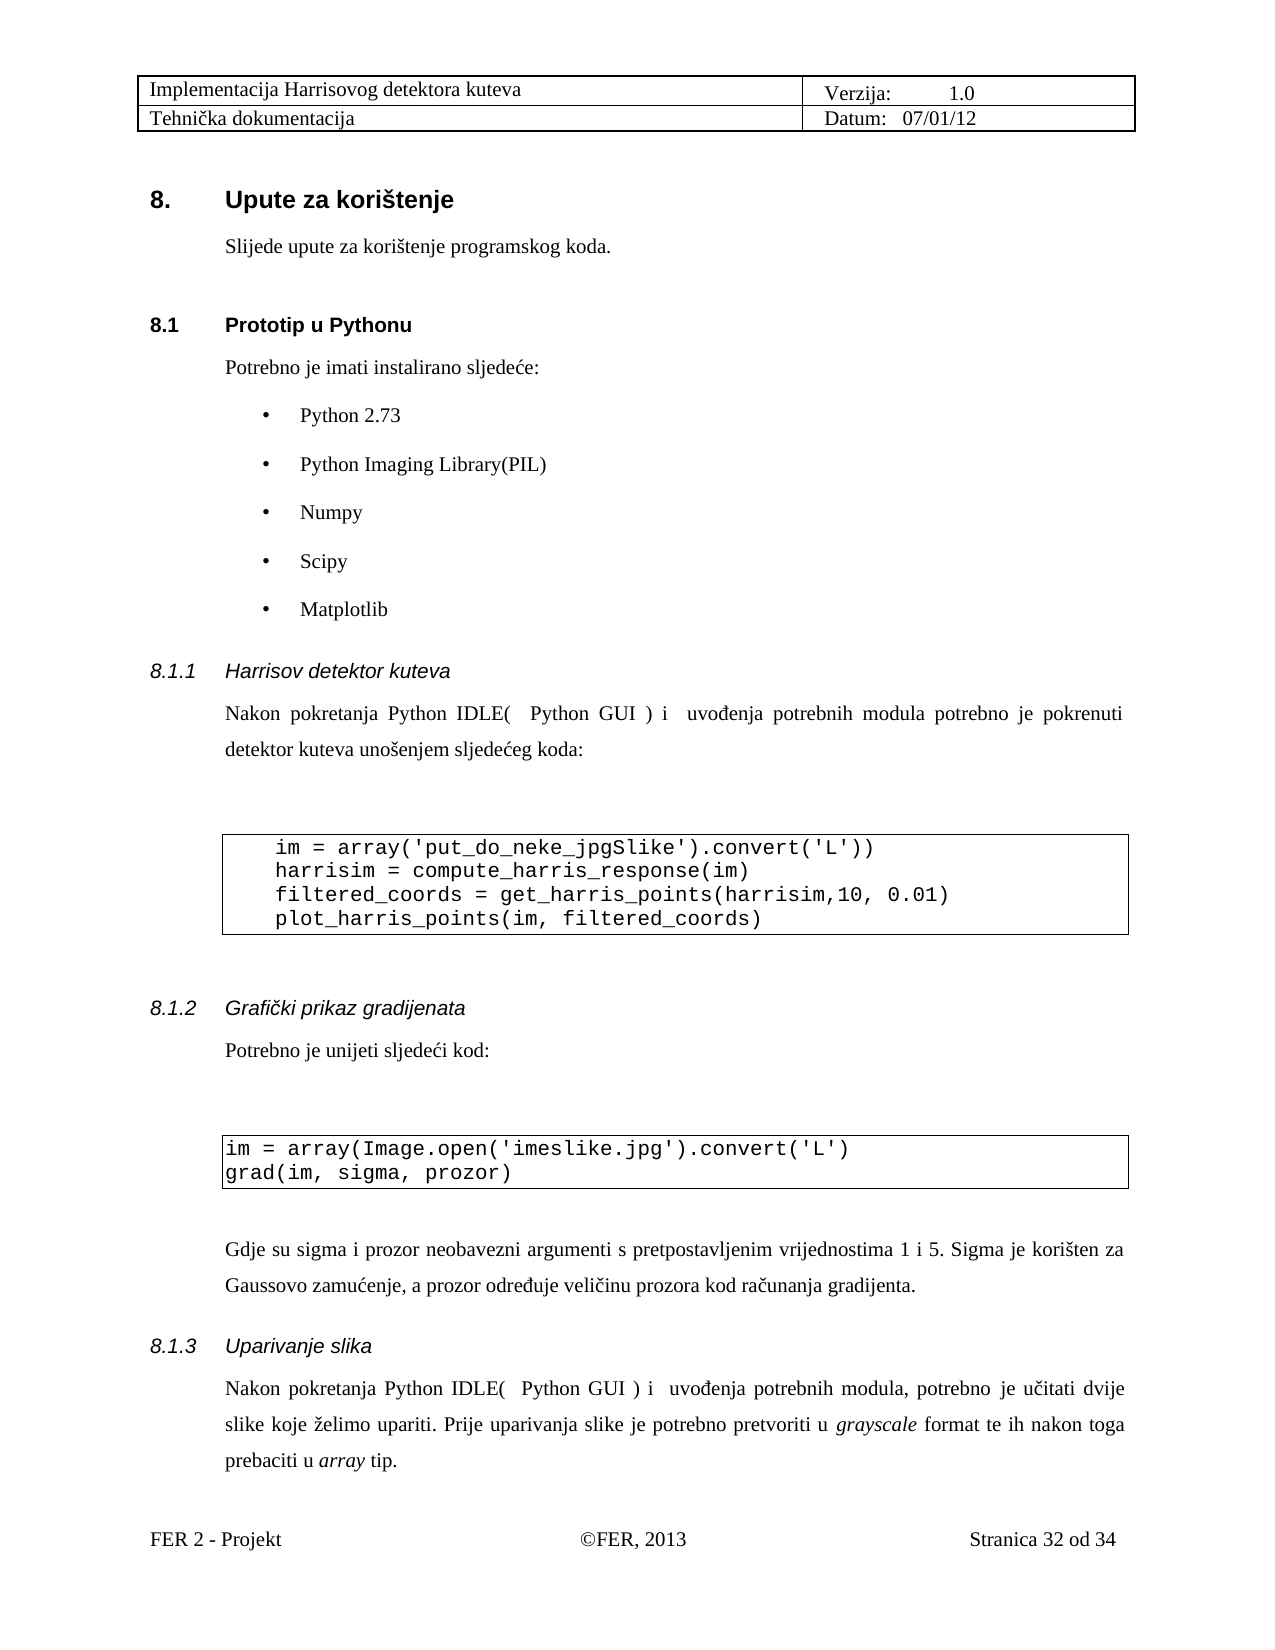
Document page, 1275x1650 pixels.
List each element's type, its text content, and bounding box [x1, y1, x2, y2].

text Potrebno je imati instalirano sljedeće: [225, 355, 1125, 379]
text Gdje su sigma i prozor neobavezni argumenti s pretpostavljenim vrijednostima 1 i 5. Sigma je korišten za Gaussovo zamućenje, a prozor određuje veličinu prozora kod računanja gradijenta. [225, 1237, 1125, 1297]
list Scipy [262, 549, 1125, 573]
list Python Imaging Library(PIL) [262, 452, 1125, 476]
list Python 2.73 [262, 403, 1125, 427]
text Potrebno je unijeti sljedeći kod: [225, 1038, 1125, 1062]
text Nakon pokretanja Python IDLE( Python GUI ) i uvođenja potrebnih modula, potrebno je učitati dvije slike koje želimo upariti. Prije uparivanja slike je potrebno pretvoriti u grayscale format te ih nakon toga prebaciti u array tip. [225, 1376, 1125, 1472]
subtitle Harrisov detektor kuteva [150, 658, 1125, 682]
subtitle Grafički prikaz gradijenata [150, 996, 1125, 1019]
text Nakon pokretanja Python IDLE( Python GUI ) i uvođenja potrebnih modula potrebno je pokrenuti detektor kuteva unošenjem sljedećeg koda: [225, 701, 1125, 761]
subtitle Uparivanje slika [150, 1334, 1125, 1358]
text im = array(Image.open('imeslike.jpg').convert('L') [223, 1136, 1128, 1158]
list Numpy [262, 500, 1125, 524]
subtitle Upute za korištenje [150, 185, 1125, 213]
text harrisim = compute_harris_response(im) [223, 857, 1128, 881]
text Slijede upute za korištenje programskog koda. [225, 234, 1125, 258]
list Matplotlib [262, 597, 1125, 621]
text im = array('put_do_neke_jpgSlike').convert('L')) [223, 835, 1128, 857]
text filtered_coords = get_harris_points(harrisim,10, 0.01) [223, 881, 1128, 905]
text plot_harris_points(im, filtered_coords) [223, 905, 1128, 934]
subtitle Prototip u Pythonu [150, 313, 1125, 337]
text grad(im, sigma, prozor) [223, 1158, 1128, 1188]
